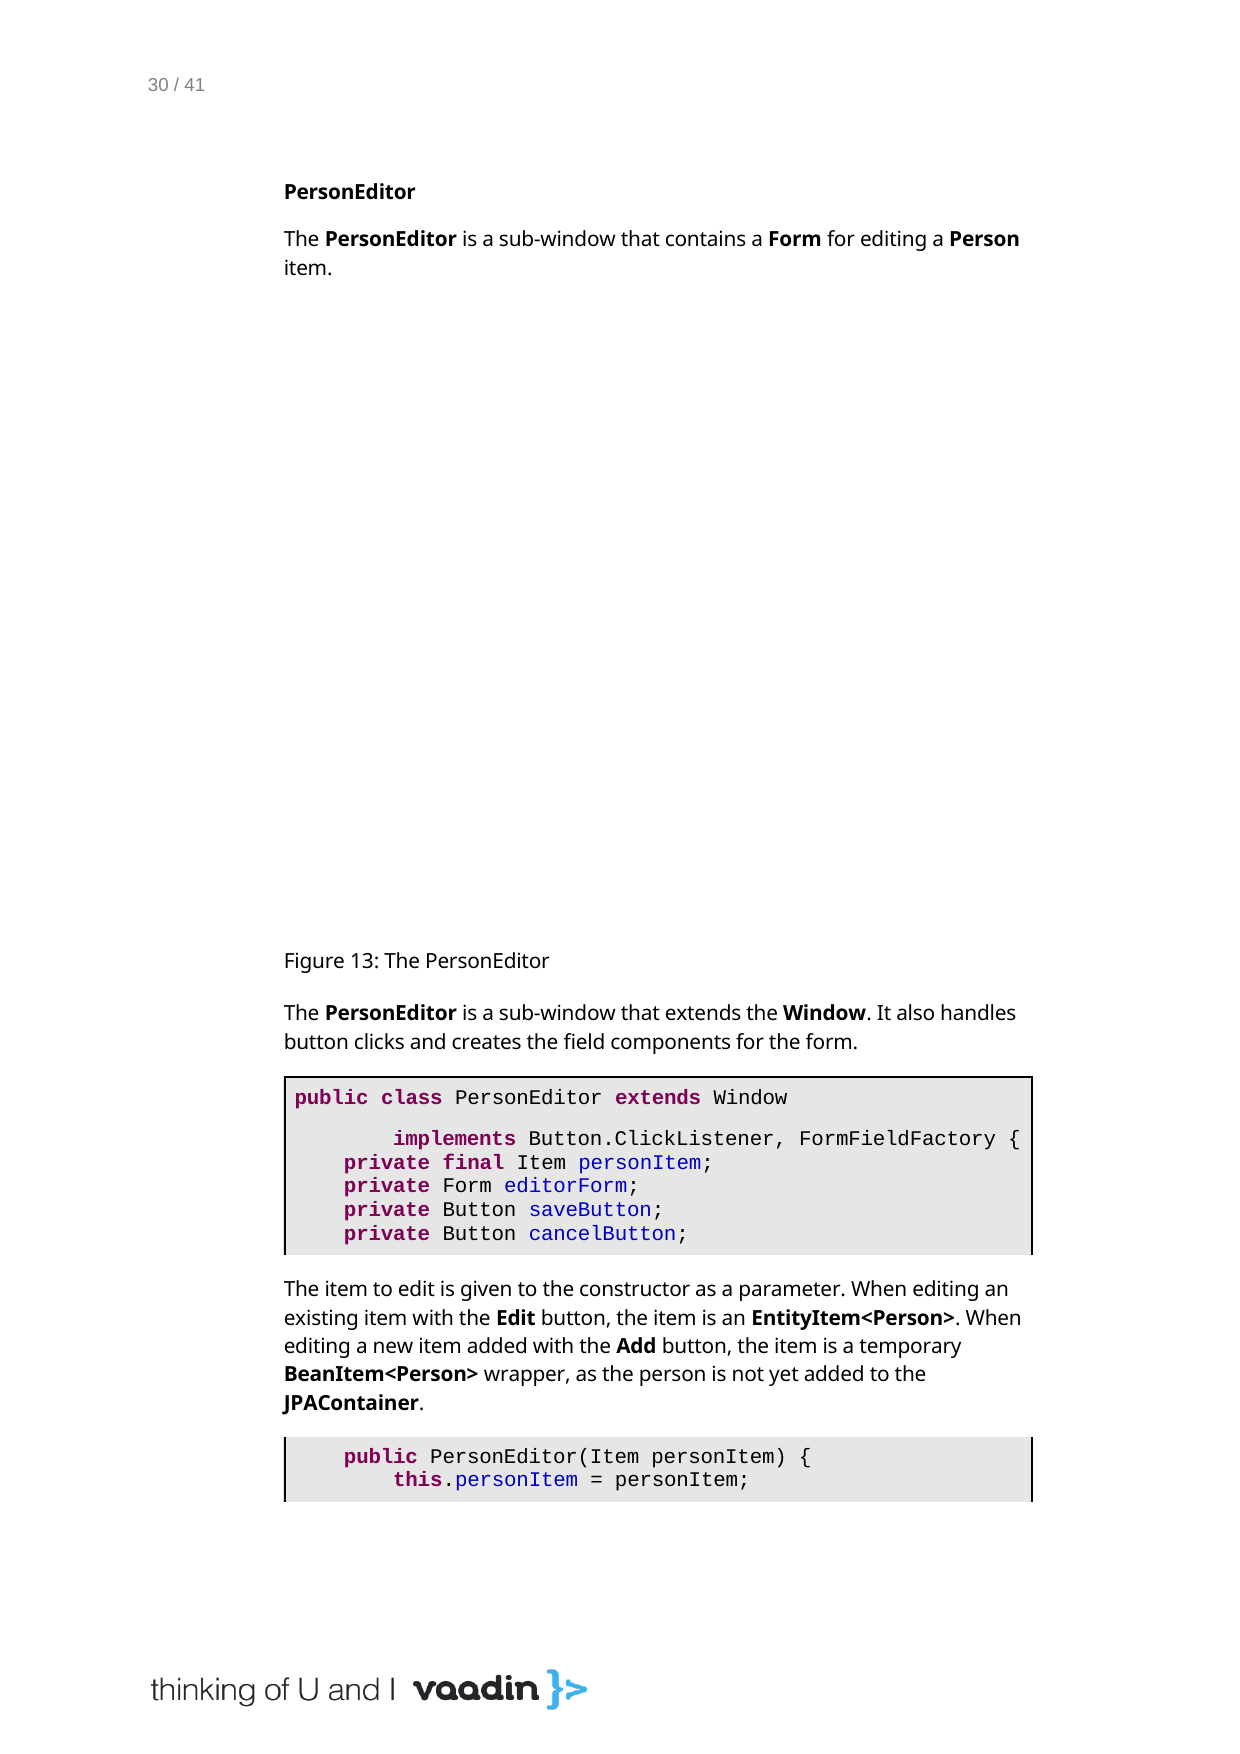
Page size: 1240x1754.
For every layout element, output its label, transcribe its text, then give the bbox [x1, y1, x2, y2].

subtitle PersonEditor [283, 177, 1033, 206]
text private Button cancelButton; [286, 1223, 1031, 1255]
text The PersonEditor is a sub-window that extends the Window. It also handles button clicks and creates the field components for the form. [283, 998, 1033, 1055]
text private Form editorForm; [286, 1176, 1031, 1199]
text this.personItem = personItem; [286, 1469, 1031, 1502]
list The PersonEditor is a sub-window that contains a Form for editing a Person item. [283, 224, 1033, 281]
picture [150, 1665, 590, 1712]
text implements Button.ClickListener, FormFieldFactory { [286, 1119, 1031, 1152]
list The item to edit is given to the constructor as a parameter. When editing an existing item with the Edit button, the item is an EntityItem<Person>. When editing a new item added with the Add button, the item is a temporary BeanItem<Person> wrapper, as the person is not yet added to the JPAContainer. [283, 1274, 1033, 1416]
text public PersonEditor(Item personItem) { [286, 1437, 1031, 1469]
text Figure 13: The PersonEditor [283, 947, 1033, 975]
text private final Item personItem; [286, 1152, 1031, 1176]
text private Button saveButton; [286, 1199, 1031, 1223]
text public class PersonEditor extends Window [286, 1078, 1031, 1119]
